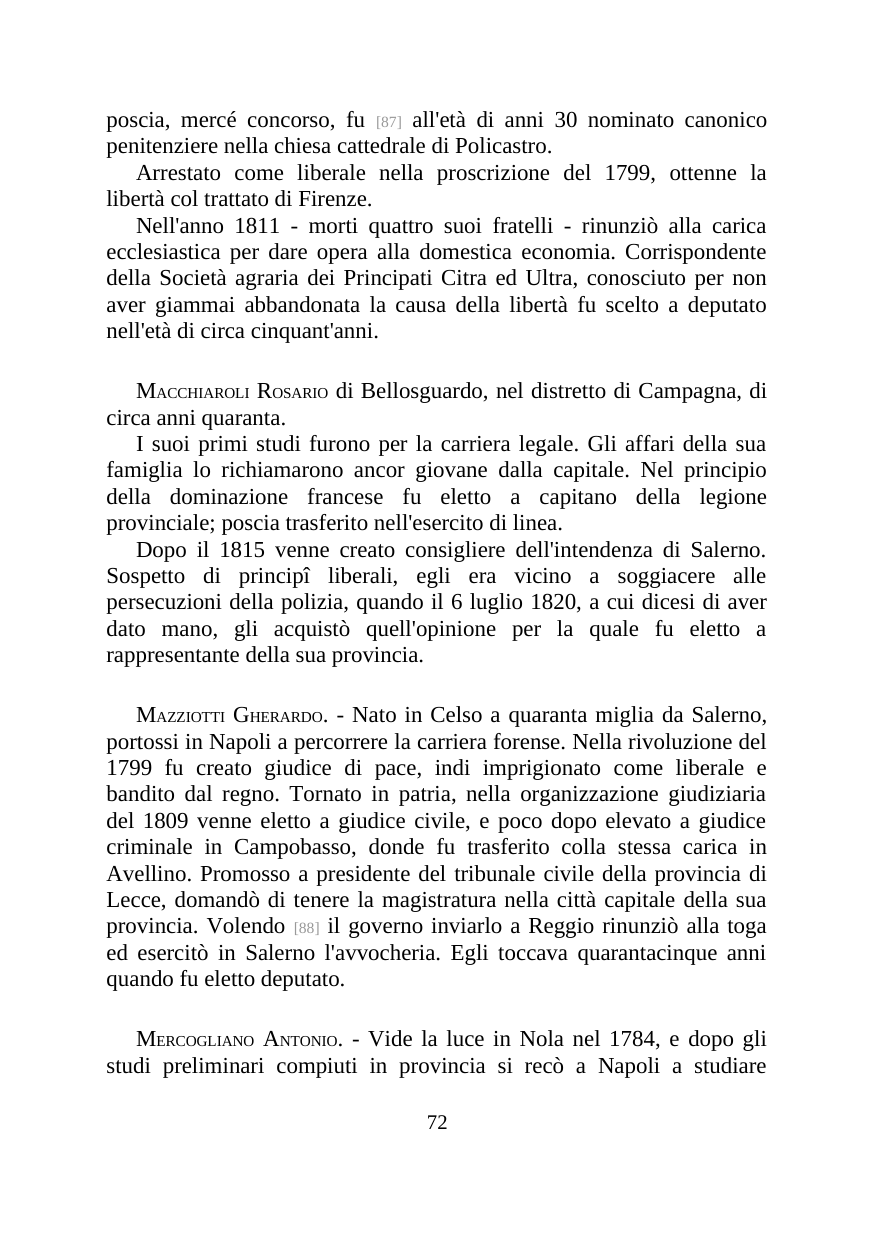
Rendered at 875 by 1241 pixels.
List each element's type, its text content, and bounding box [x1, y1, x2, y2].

text Dopo il 1815 venne creato consigliere dell'intendenza di Salerno. Sospetto di principî liberali, egli era vicino a soggiacere alle persecuzioni della polizia, quando il 6 luglio 1820, a cui dicesi di aver dato mano, gli acquistò quell'opinione per la quale fu eletto a rappresentante della sua provincia. [106, 536, 768, 667]
text I suoi primi studi furono per la carriera legale. Gli affari della sua famiglia lo richiamarono ancor giovane dalla capitale. Nel principio della dominazione francese fu eletto a capitano della legione provinciale; poscia trasferito nell'esercito di linea. [106, 430, 768, 536]
text Mercogliano Antonio. - Vide la luce in Nola nel 1784, e dopo gli studi preliminari compiuti in provincia si recò a Napoli a studiare [106, 1025, 768, 1078]
text Macchiaroli Rosario di Bellosguardo, nel distretto di Campagna, di circa anni quaranta. [106, 377, 768, 430]
text poscia, mercé concorso, fu [87] all'età di anni 30 nominato canonico penitenziere nella chiesa cattedrale di Policastro. [106, 106, 768, 159]
text Arrestato come liberale nella proscrizione del 1799, ottenne la libertà col trattato di Firenze. [106, 159, 768, 212]
text Nell'anno 1811 - morti quattro suoi fratelli - rinunziò alla carica ecclesiastica per dare opera alla domestica economia. Corrispondente della Società agraria dei Principati Citra ed Ultra, conosciuto per non aver giammai abbandonata la causa della libertà fu scelto a deputato nell'età di circa cinquant'anni. [106, 212, 768, 343]
text Mazziotti Gherardo. - Nato in Celso a quaranta miglia da Salerno, portossi in Napoli a percorrere la carriera forense. Nella rivoluzione del 1799 fu creato giudice di pace, indi imprigionato come liberale e bandito dal regno. Tornato in patria, nella organizzazione giudiziaria del 1809 venne eletto a giudice civile, e poco dopo elevato a giudice criminale in Campobasso, donde fu trasferito colla stessa carica in Avellino. Promosso a presidente del tribunale civile della provincia di Lecce, domandò di tenere la magistratura nella città capitale della sua provincia. Volendo [88] il governo inviarlo a Reggio rinunziò alla toga ed esercitò in Salerno l'avvocheria. Egli toccava quarantacinque anni quando fu eletto deputato. [106, 701, 768, 991]
